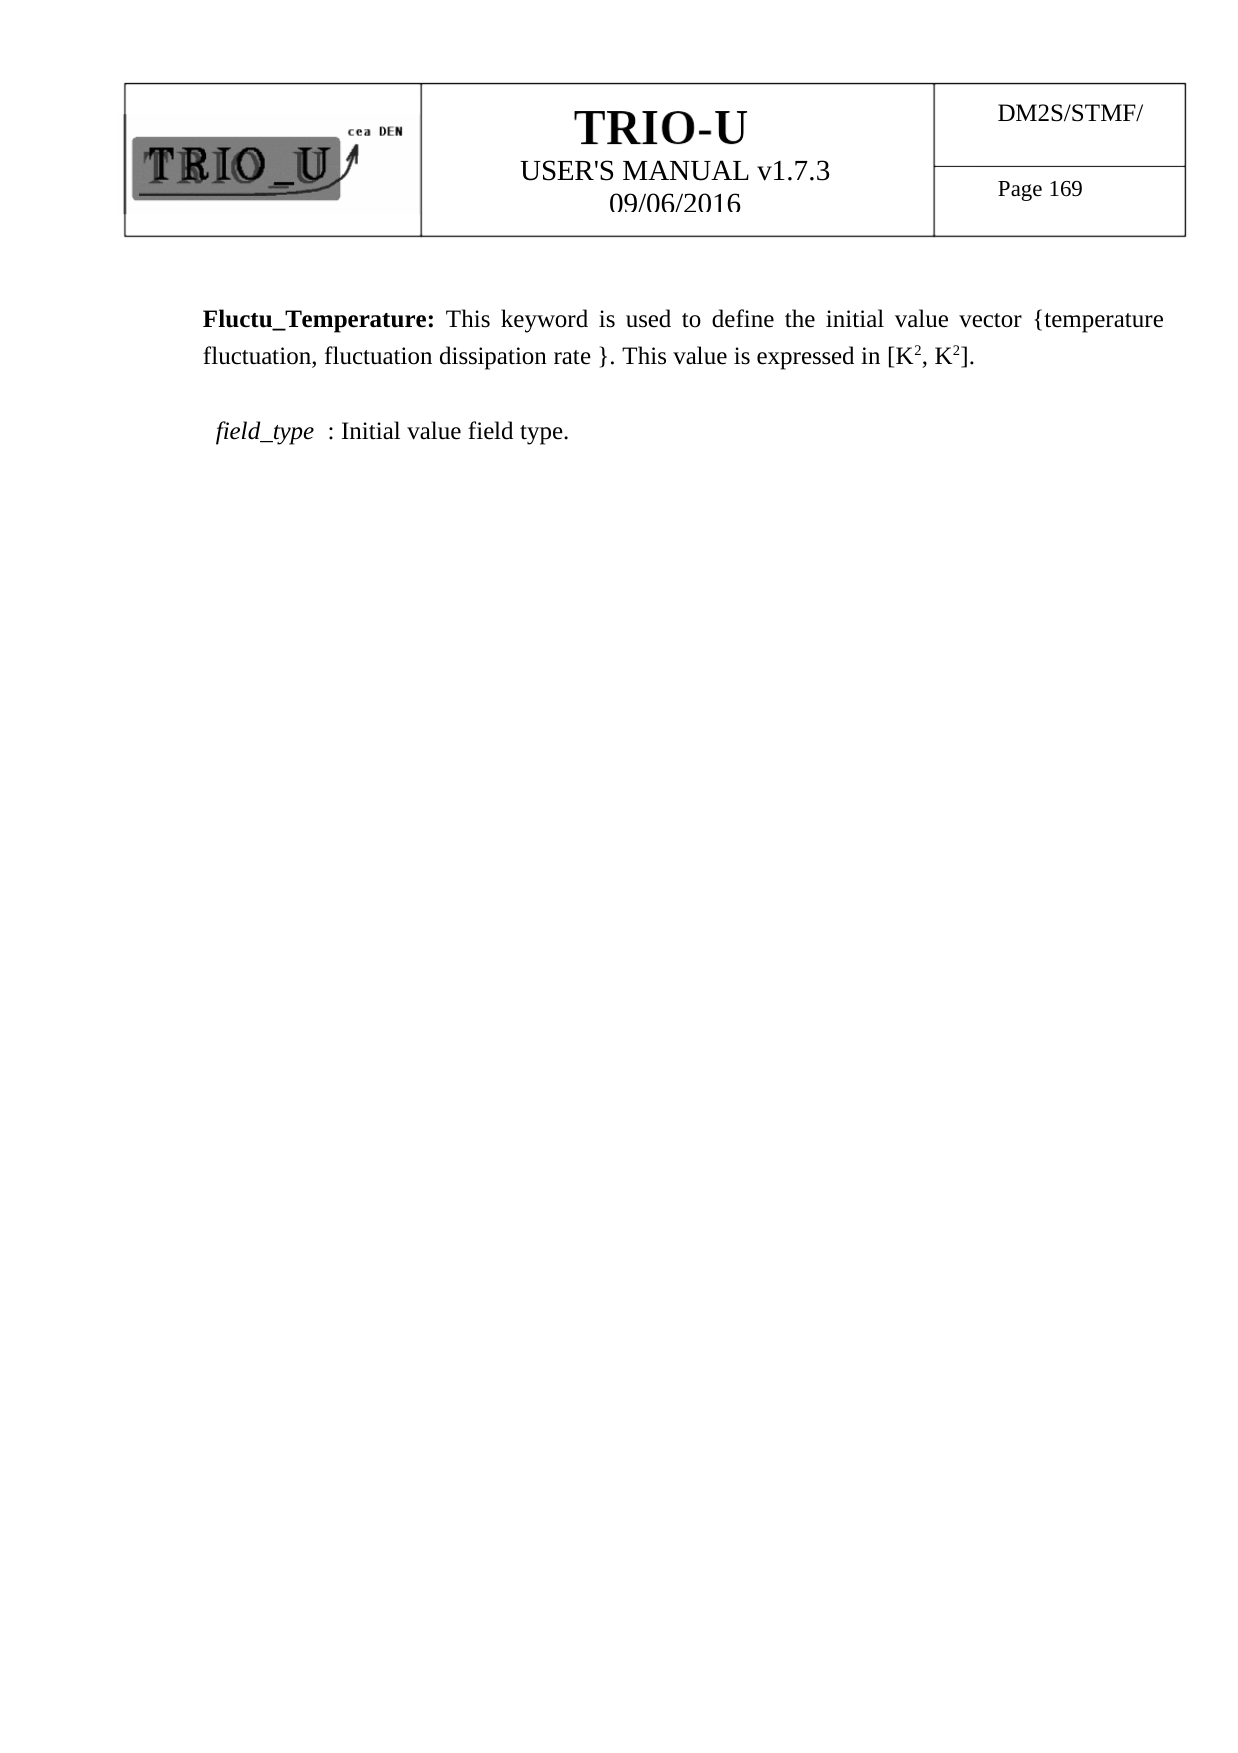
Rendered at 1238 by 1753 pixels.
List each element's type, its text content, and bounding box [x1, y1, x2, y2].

text field_type : Initial value field type. [203, 408, 1165, 445]
text Fluctu_Temperature: This keyword is used to define the initial value vector {temperature fluctuation, fluctuation dissipation rate }. This value is expressed in [K2, K2]. [203, 295, 1165, 370]
